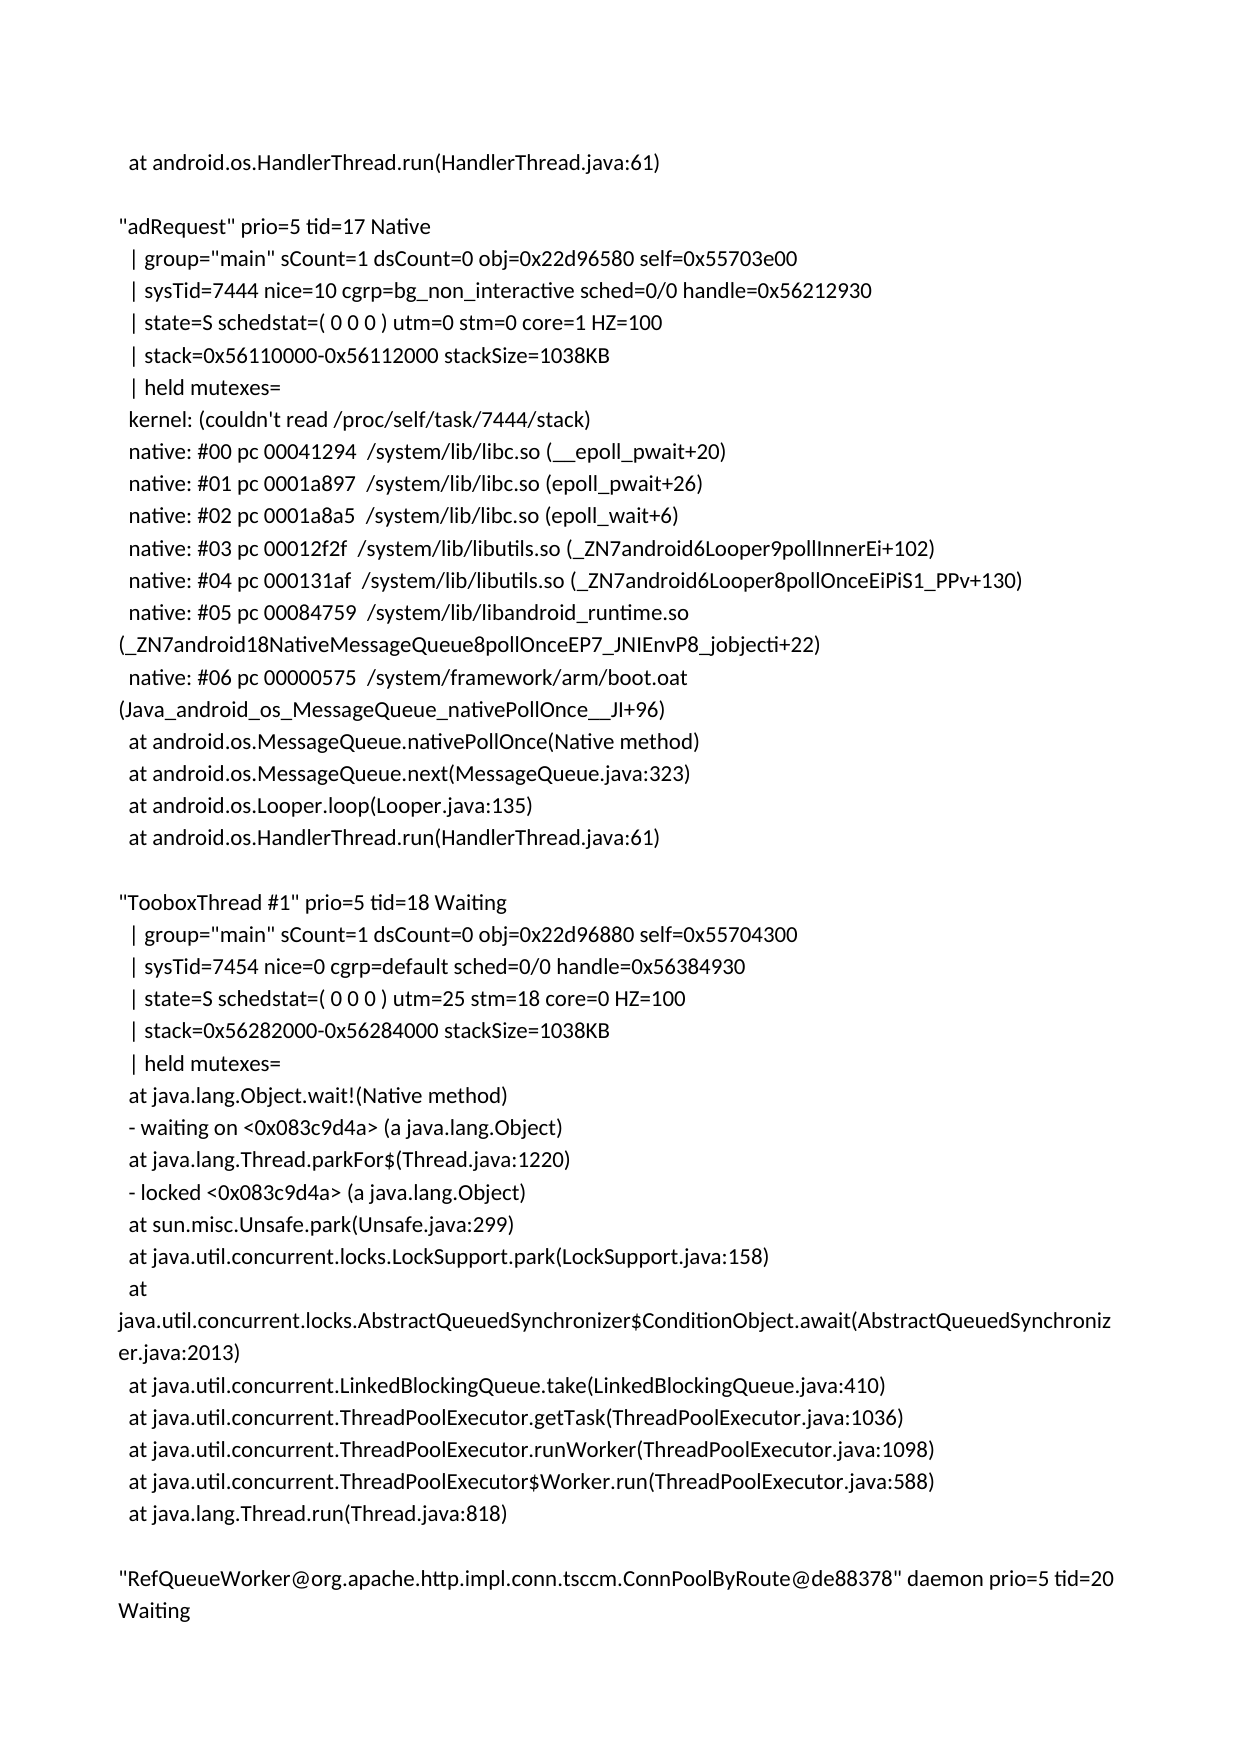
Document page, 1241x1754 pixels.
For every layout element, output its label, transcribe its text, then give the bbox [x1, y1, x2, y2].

text | stack=0x56282000-0x56284000 stackSize=1038KB [118, 1017, 1122, 1045]
text at java.util.concurrent.ThreadPoolExecutor.getTask(ThreadPoolExecutor.java:1036) [118, 1403, 1122, 1431]
text at java.lang.Thread.parkFor$(Thread.java:1220) [118, 1145, 1122, 1173]
text - locked <0x083c9d4a> (a java.lang.Object) [118, 1178, 1122, 1206]
text native: #03 pc 00012f2f /system/lib/libutils.so (_ZN7android6Looper9pollInnerEi+102) [118, 534, 1122, 562]
text native: #05 pc 00084759 /system/lib/libandroid_runtime.so (_ZN7android18NativeMessageQueue8pollOnceEP7_JNIEnvP8_jobjecti+22) [118, 598, 1122, 658]
text "RefQueueWorker@org.apache.http.impl.conn.tsccm.ConnPoolByRoute@de88378" daemon prio=5 tid=20 Waiting [118, 1564, 1122, 1624]
text at java.util.concurrent.locks.LockSupport.park(LockSupport.java:158) [118, 1242, 1122, 1270]
text native: #04 pc 000131af /system/lib/libutils.so (_ZN7android6Looper8pollOnceEiPiS1_PPv+130) [118, 566, 1122, 594]
text "TooboxThread #1" prio=5 tid=18 Waiting [118, 888, 1122, 916]
text | group="main" sCount=1 dsCount=0 obj=0x22d96880 self=0x55704300 [118, 920, 1122, 948]
text at java.lang.Object.wait!(Native method) [118, 1081, 1122, 1109]
text "adRequest" prio=5 tid=17 Native [118, 212, 1122, 240]
text at android.os.Looper.loop(Looper.java:135) [118, 791, 1122, 819]
text kernel: (couldn't read /proc/self/task/7444/stack) [118, 405, 1122, 433]
text at java.util.concurrent.LinkedBlockingQueue.take(LinkedBlockingQueue.java:410) [118, 1371, 1122, 1399]
text at java.util.concurrent.ThreadPoolExecutor.runWorker(ThreadPoolExecutor.java:1098) [118, 1435, 1122, 1463]
text | sysTid=7444 nice=10 cgrp=bg_non_interactive sched=0/0 handle=0x56212930 [118, 276, 1122, 304]
text at android.os.HandlerThread.run(HandlerThread.java:61) [118, 148, 1122, 176]
text native: #01 pc 0001a897 /system/lib/libc.so (epoll_pwait+26) [118, 469, 1122, 497]
text at android.os.MessageQueue.next(MessageQueue.java:323) [118, 759, 1122, 787]
text at android.os.HandlerThread.run(HandlerThread.java:61) [118, 823, 1122, 852]
text | state=S schedstat=( 0 0 0 ) utm=0 stm=0 core=1 HZ=100 [118, 308, 1122, 337]
text | held mutexes= [118, 1049, 1122, 1077]
text | sysTid=7454 nice=0 cgrp=default sched=0/0 handle=0x56384930 [118, 952, 1122, 980]
text | stack=0x56110000-0x56112000 stackSize=1038KB [118, 341, 1122, 369]
text at sun.misc.Unsafe.park(Unsafe.java:299) [118, 1210, 1122, 1238]
text | held mutexes= [118, 373, 1122, 401]
text native: #06 pc 00000575 /system/framework/arm/boot.oat (Java_android_os_MessageQueue_nativePollOnce__JI+96) [118, 663, 1122, 723]
text | group="main" sCount=1 dsCount=0 obj=0x22d96580 self=0x55703e00 [118, 244, 1122, 272]
text native: #00 pc 00041294 /system/lib/libc.so (__epoll_pwait+20) [118, 437, 1122, 465]
text at java.util.concurrent.locks.AbstractQueuedSynchronizer$ConditionObject.await(AbstractQueuedSynchronizer.java:2013) [118, 1274, 1122, 1367]
text at java.util.concurrent.ThreadPoolExecutor$Worker.run(ThreadPoolExecutor.java:588) [118, 1467, 1122, 1495]
text at java.lang.Thread.run(Thread.java:818) [118, 1499, 1122, 1527]
text - waiting on <0x083c9d4a> (a java.lang.Object) [118, 1113, 1122, 1141]
text native: #02 pc 0001a8a5 /system/lib/libc.so (epoll_wait+6) [118, 502, 1122, 530]
text at android.os.MessageQueue.nativePollOnce(Native method) [118, 727, 1122, 755]
text | state=S schedstat=( 0 0 0 ) utm=25 stm=18 core=0 HZ=100 [118, 984, 1122, 1012]
